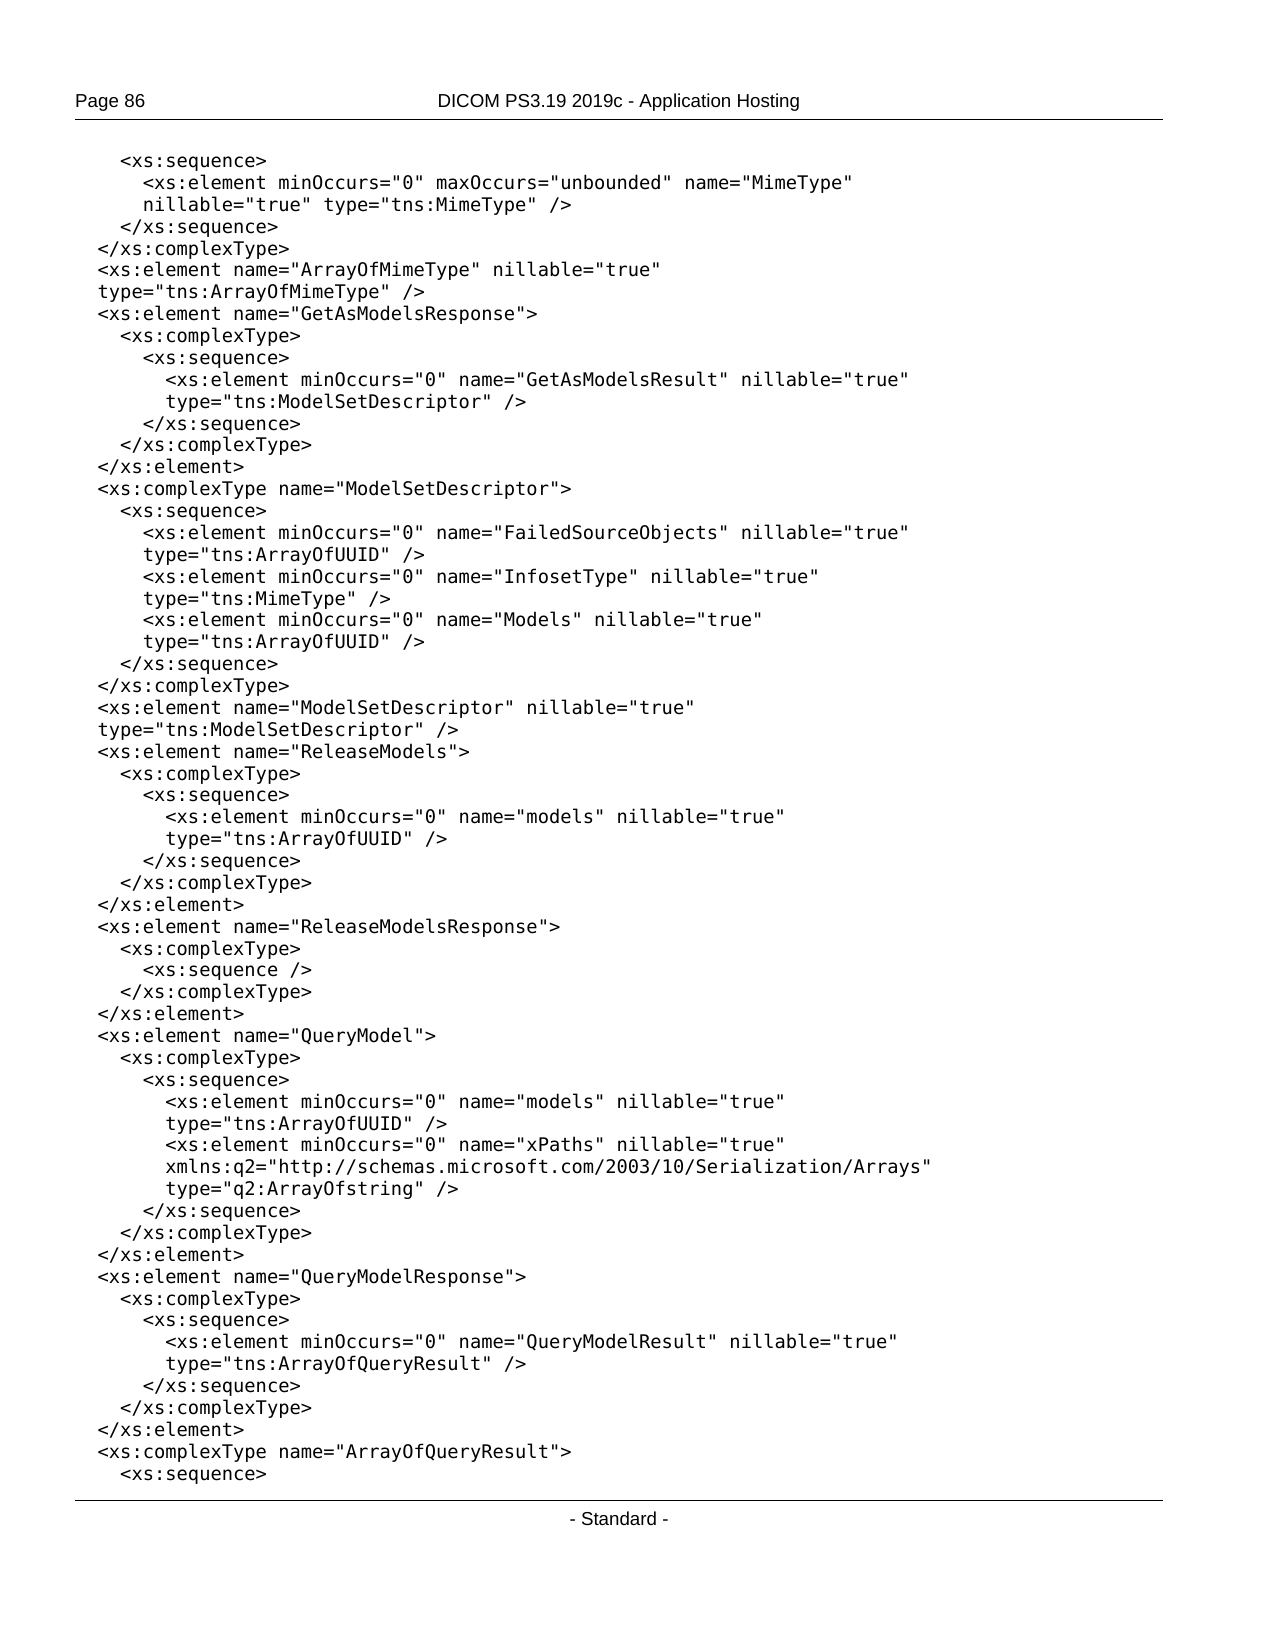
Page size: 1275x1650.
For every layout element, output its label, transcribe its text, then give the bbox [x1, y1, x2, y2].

text <xs:sequence> <xs:element minOccurs="0" maxOccurs="unbounded" name="MimeType" nillable="true" type="tns:MimeType" /> </xs:sequence> </xs:complexType> <xs:element name="ArrayOfMimeType" nillable="true" type="tns:ArrayOfMimeType" /> <xs:element name="GetAsModelsResponse"> <xs:complexType> <xs:sequence> <xs:element minOccurs="0" name="GetAsModelsResult" nillable="true" type="tns:ModelSetDescriptor" /> </xs:sequence> </xs:complexType> </xs:element> <xs:complexType name="ModelSetDescriptor"> <xs:sequence> <xs:element minOccurs="0" name="FailedSourceObjects" nillable="true" type="tns:ArrayOfUUID" /> <xs:element minOccurs="0" name="InfosetType" nillable="true" type="tns:MimeType" /> <xs:element minOccurs="0" name="Models" nillable="true" type="tns:ArrayOfUUID" /> </xs:sequence> </xs:complexType> <xs:element name="ModelSetDescriptor" nillable="true" type="tns:ModelSetDescriptor" /> <xs:element name="ReleaseModels"> <xs:complexType> <xs:sequence> <xs:element minOccurs="0" name="models" nillable="true" type="tns:ArrayOfUUID" /> </xs:sequence> </xs:complexType> </xs:element> <xs:element name="ReleaseModelsResponse"> <xs:complexType> <xs:sequence /> </xs:complexType> </xs:element> <xs:element name="QueryModel"> <xs:complexType> <xs:sequence> <xs:element minOccurs="0" name="models" nillable="true" type="tns:ArrayOfUUID" /> <xs:element minOccurs="0" name="xPaths" nillable="true" xmlns:q2="http://schemas.microsoft.com/2003/10/Serialization/Arrays" type="q2:ArrayOfstring" /> </xs:sequence> </xs:complexType> </xs:element> <xs:element name="QueryModelResponse"> <xs:complexType> <xs:sequence> <xs:element minOccurs="0" name="QueryModelResult" nillable="true" type="tns:ArrayOfQueryResult" /> </xs:sequence> </xs:complexType> </xs:element> <xs:complexType name="ArrayOfQueryResult"> <xs:sequence> [75, 150, 1162, 1484]
